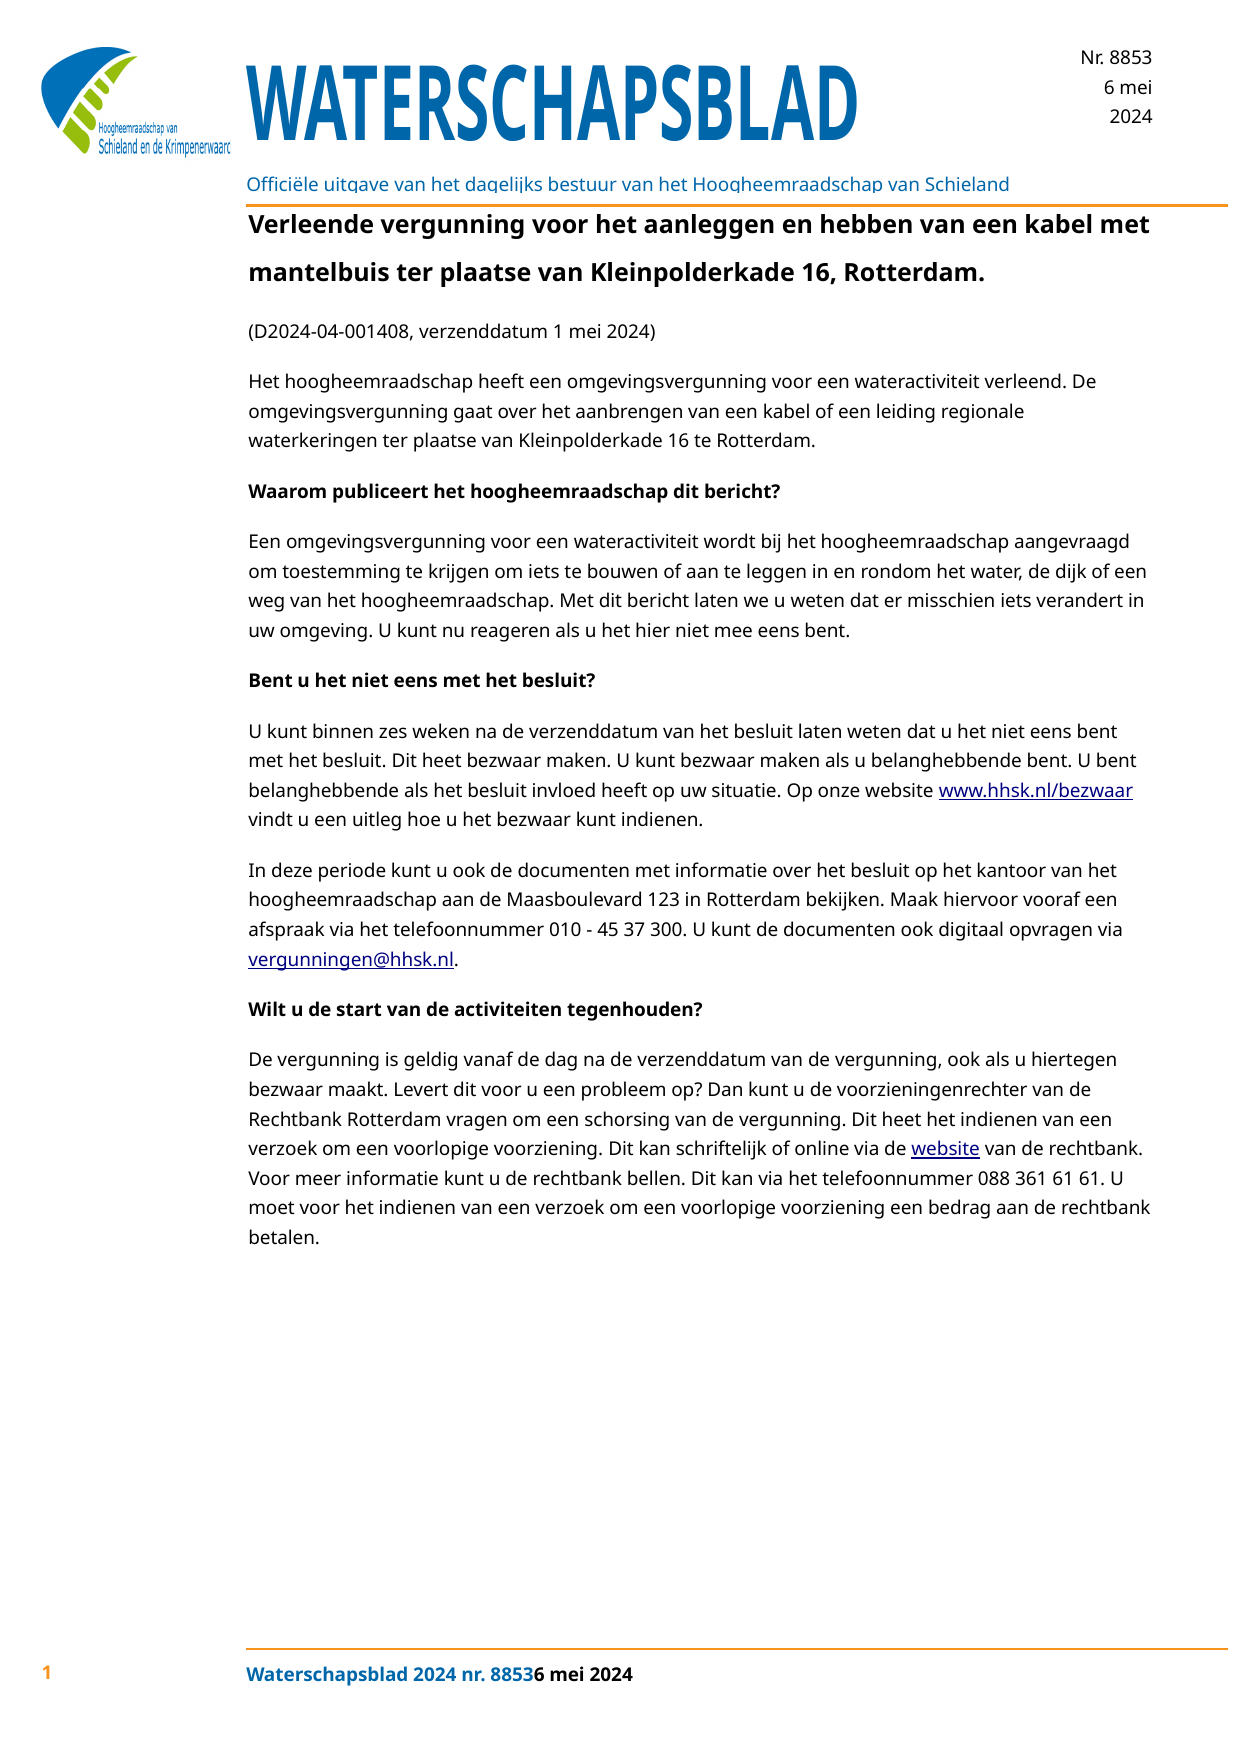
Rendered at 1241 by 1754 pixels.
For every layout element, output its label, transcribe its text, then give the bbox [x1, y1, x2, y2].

text Bent u het niet eens met het besluit? [248, 667, 1152, 693]
text (D2024-04-001408, verzenddatum 1 mei 2024) [248, 318, 1152, 344]
text Verleende vergunning voor het aanleggen en hebben van een kabel met mantelbuis ter plaatse van Kleinpolderkade 16, Rotterdam. [248, 207, 1152, 288]
picture [41, 47, 231, 172]
text U kunt binnen zes weken na de verzenddatum van het besluit laten weten dat u het niet eens bent met het besluit. Dit heet bezwaar maken. U kunt bezwaar maken als u belanghebbende bent. U bent belanghebbende als het besluit invloed heeft op uw situatie. Op onze website www.hhsk.nl/bezwaar vindt u een uitleg hoe u het bezwaar kunt indienen. [248, 718, 1152, 832]
text Wilt u de start van de activiteiten tegenhouden? [248, 996, 1152, 1022]
text In deze periode kunt u ook de documenten met informatie over het besluit op het kantoor van het hoogheemraadschap aan de Maasboulevard 123 in Rotterdam bekijken. Maak hiervoor vooraf een afspraak via het telefoonnummer 010 - 45 37 300. U kunt de documenten ook digitaal opvragen via vergunningen@hhsk.nl. [248, 857, 1152, 972]
text Het hoogheemraadschap heeft een omgevingsvergunning voor een wateractiviteit verleend. De omgevingsvergunning gaat over het aanbrengen van een kabel of een leiding regionale waterkeringen ter plaatse van Kleinpolderkade 16 te Rotterdam. [248, 368, 1152, 453]
text De vergunning is geldig vanaf de dag na de verzenddatum van de vergunning, ook als u hiertegen bezwaar maakt. Levert dit voor u een probleem op? Dan kunt u de voorzieningenrechter van de Rechtbank Rotterdam vragen om een schorsing van de vergunning. Dit heet het indienen van een verzoek om een voorlopige voorziening. Dit kan schriftelijk of online via de website van de rechtbank. Voor meer informatie kunt u de rechtbank bellen. Dit kan via het telefoonnummer 088 361 61 61. U moet voor het indienen van een verzoek om een voorlopige voorziening een bedrag aan de rechtbank betalen. [248, 1047, 1152, 1250]
text Waarom publiceert het hoogheemraadschap dit bericht? [248, 478, 1152, 504]
text Een omgevingsvergunning voor een wateractiviteit wordt bij het hoogheemraadschap aangevraagd om toestemming te krijgen om iets te bouwen of aan te leggen in en rondom het water, de dijk of een weg van het hoogheemraadschap. Met dit bericht laten we u weten dat er misschien iets verandert in uw omgeving. U kunt nu reageren als u het hier niet mee eens bent. [248, 528, 1152, 643]
